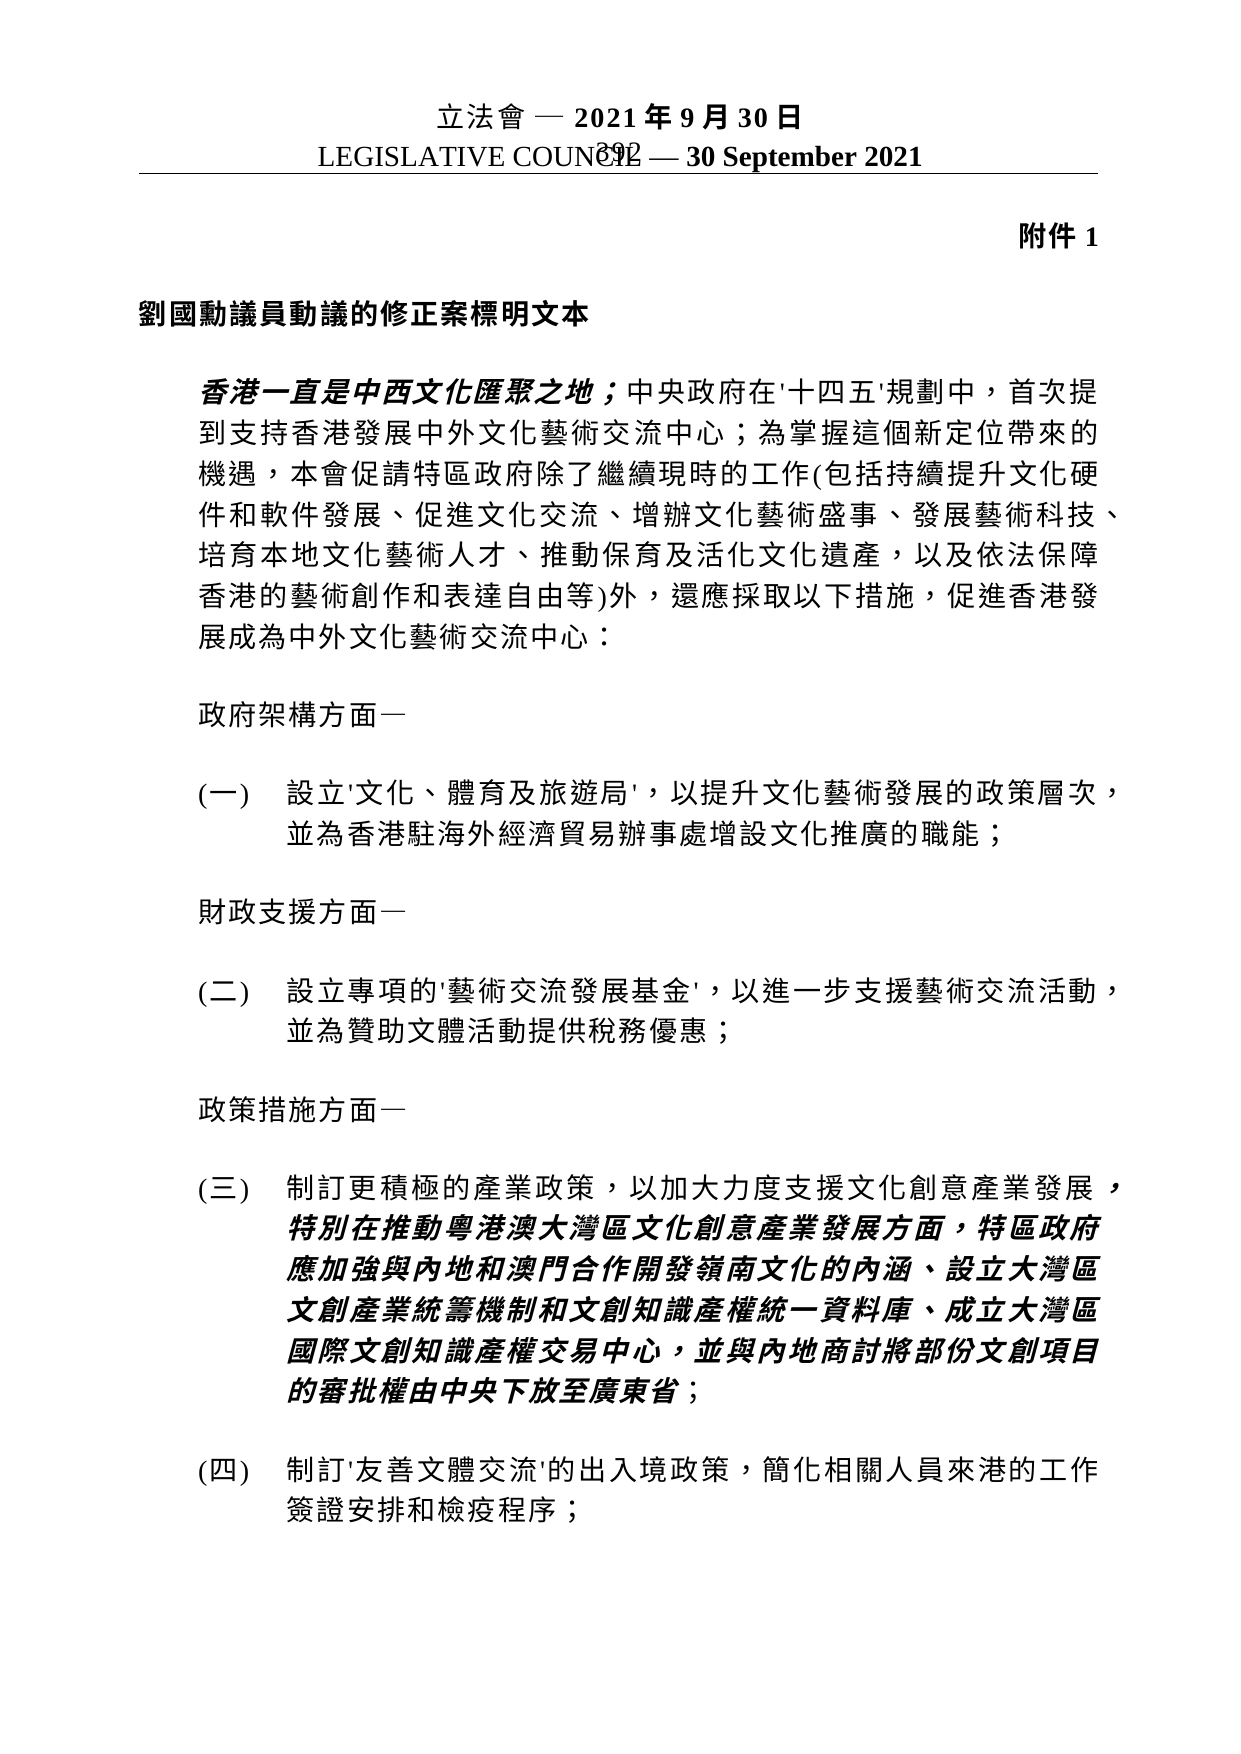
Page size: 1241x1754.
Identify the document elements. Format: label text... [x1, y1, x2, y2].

text 附件1 [139, 214, 1098, 254]
text 財政支援方面― [198, 890, 1098, 931]
text (三) 制訂更積極的產業政策，以加大力度支援文化創意產業發展，特別在推動粵港澳大灣區文化創意產業發展方面，特區政府應加強與內地和澳門合作開發嶺南文化的內涵、設立大灣區文創產業統籌機制和文創知識產權統一資料庫、成立大灣區國際文創知識產權交易中心，並與內地商討將部份文創項目的審批權由中央下放至廣東省； [198, 1166, 1098, 1410]
text 政策措施方面― [198, 1087, 1098, 1128]
text (二) 設立專項的'藝術交流發展基金'，以進一步支援藝術交流活動，並為贊助文體活動提供稅務優惠； [198, 968, 1098, 1050]
text 政府架構方面― [198, 693, 1098, 734]
text 香港一直是中西文化匯聚之地；中央政府在'十四五'規劃中，首次提到支持香港發展中外文化藝術交流中心；為掌握這個新定位帶來的機遇，本會促請特區政府除了繼續現時的工作(包括持續提升文化硬件和軟件發展、促進文化交流、增辦文化藝術盛事、發展藝術科技、培育本地文化藝術人才、推動保育及活化文化遺產，以及依法保障香港的藝術創作和表達自由等)外，還應採取以下措施，促進香港發展成為中外文化藝術交流中心： [198, 370, 1098, 655]
text (一) 設立'文化、體育及旅遊局'，以提升文化藝術發展的政策層次，並為香港駐海外經濟貿易辦事處增設文化推廣的職能； [198, 771, 1098, 853]
text (四) 制訂'友善文體交流'的出入境政策，簡化相關人員來港的工作簽證安排和檢疫程序； [198, 1447, 1098, 1529]
text 劉國勳議員動議的修正案標明文本 [139, 292, 1098, 333]
